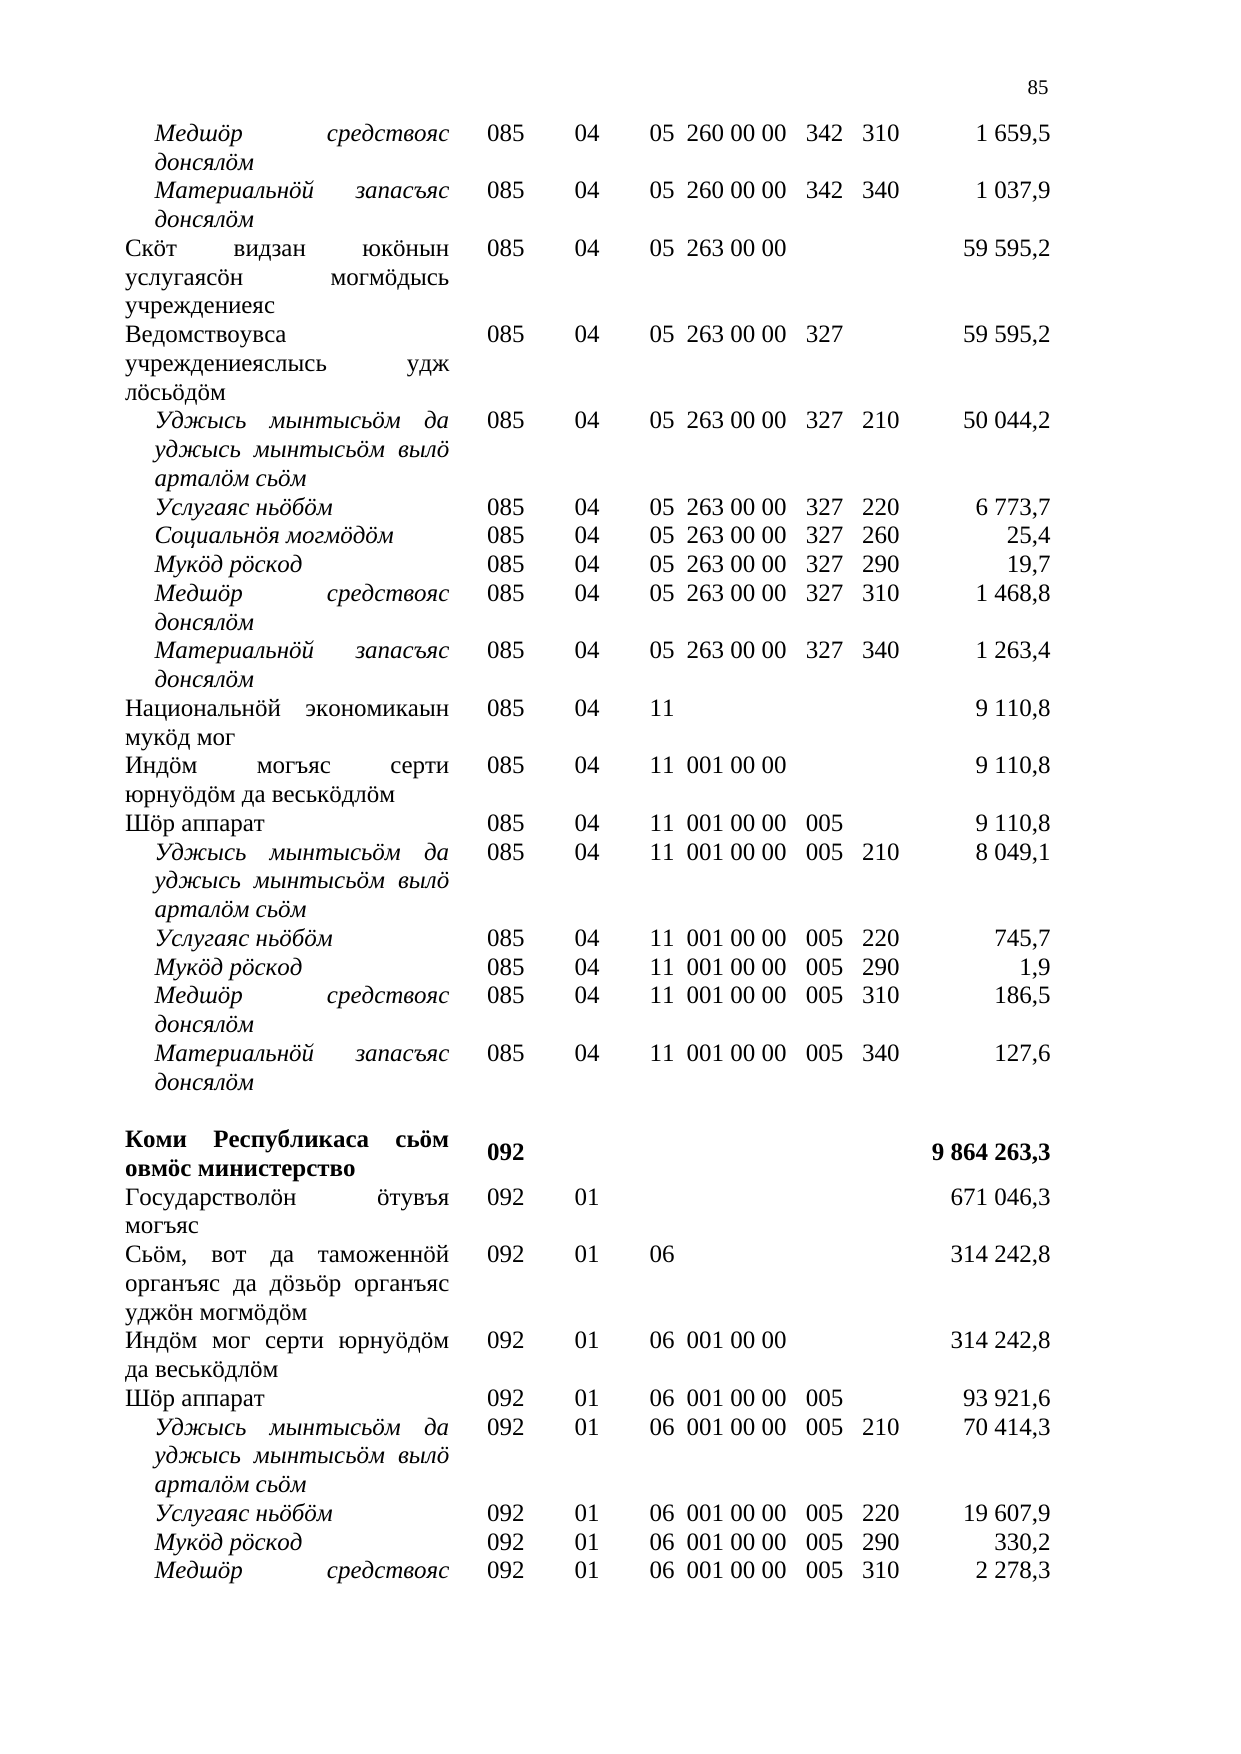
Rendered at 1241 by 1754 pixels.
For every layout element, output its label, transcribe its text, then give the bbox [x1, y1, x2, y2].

table_cell 085 [455, 808, 530, 837]
table_cell 210 [849, 1412, 905, 1498]
table_cell 085 [455, 837, 530, 923]
table_cell 04 [530, 808, 605, 837]
table_cell [849, 808, 905, 837]
table_cell Услугаяс ньöбöм [119, 1498, 455, 1527]
table_cell 01 [530, 1383, 605, 1412]
table_cell 05 [605, 406, 680, 492]
table_cell 001 00 00 [680, 1498, 793, 1527]
table_cell 05 [605, 118, 680, 176]
table_cell 001 00 00 [680, 1383, 793, 1412]
table_cell Услугаяс ньöбöм [119, 923, 455, 952]
table_cell 005 [793, 808, 849, 837]
table_cell 001 00 00 [680, 1412, 793, 1498]
table_cell 085 [455, 636, 530, 693]
table_cell 085 [455, 521, 530, 549]
table_cell 59 595,2 [905, 233, 1056, 319]
table_cell 001 00 00 [680, 1038, 793, 1124]
table_cell 005 [793, 1383, 849, 1412]
table_cell 092 [455, 1498, 530, 1527]
table_cell [530, 1124, 605, 1182]
table_cell 1 263,4 [905, 636, 1056, 693]
table_cell 290 [849, 549, 905, 578]
table_cell 50 044,2 [905, 406, 1056, 492]
table_cell 092 [455, 1383, 530, 1412]
table_cell 085 [455, 319, 530, 406]
table_cell 310 [849, 981, 905, 1038]
table_cell 01 [530, 1556, 605, 1584]
table_cell 11 [605, 981, 680, 1038]
table_cell 085 [455, 549, 530, 578]
table_cell Социальнöя могмöдöм [119, 521, 455, 549]
table_cell 085 [455, 751, 530, 808]
table_cell [849, 1239, 905, 1326]
table_cell [680, 1182, 793, 1239]
table_cell 04 [530, 549, 605, 578]
table_cell 260 00 00 [680, 176, 793, 233]
table_cell Сьöм, вот да таможеннöй органъяс да дöзьöр органъяс уджöн могмöдöм [119, 1239, 455, 1326]
table_cell [849, 1326, 905, 1383]
table_cell 327 [793, 319, 849, 406]
table_cell 04 [530, 981, 605, 1038]
table_cell Медшöр средствояс донсялöм [119, 578, 455, 636]
table_cell 11 [605, 837, 680, 923]
table_cell 04 [530, 751, 605, 808]
table_cell 04 [530, 636, 605, 693]
table_cell Государстволöн öтувъя могъяс [119, 1182, 455, 1239]
table_cell 342 [793, 118, 849, 176]
table_cell 01 [530, 1527, 605, 1556]
table_cell 745,7 [905, 923, 1056, 952]
table_cell 04 [530, 952, 605, 981]
table_cell 1 659,5 [905, 118, 1056, 176]
table_cell 59 595,2 [905, 319, 1056, 406]
table_cell 19 607,9 [905, 1498, 1056, 1527]
table_cell Уджысь мынтысьöм да уджысь мынтысьöм вылö арталöм сьöм [119, 1412, 455, 1498]
table_cell 01 [530, 1498, 605, 1527]
table_cell 005 [793, 923, 849, 952]
table_cell Уджысь мынтысьöм да уджысь мынтысьöм вылö арталöм сьöм [119, 837, 455, 923]
table_cell 001 00 00 [680, 952, 793, 981]
table_cell [793, 1239, 849, 1326]
table_cell 04 [530, 492, 605, 521]
table_cell Индöм могъяс серти юрнуöдöм да веськöдлöм [119, 751, 455, 808]
table_cell Ведомствоувса учреждениеяслысь удж лöсьöдöм [119, 319, 455, 406]
table_cell 340 [849, 636, 905, 693]
table_cell 1,9 [905, 952, 1056, 981]
table_cell Скöт видзан юкöнын услугаясöн могмöдысь учреждениеяс [119, 233, 455, 319]
table_cell [793, 1326, 849, 1383]
table_cell 310 [849, 578, 905, 636]
table_cell 005 [793, 952, 849, 981]
table_cell 19,7 [905, 549, 1056, 578]
table_cell 263 00 00 [680, 549, 793, 578]
table_cell 04 [530, 521, 605, 549]
table_cell 085 [455, 406, 530, 492]
table_cell Медшöр средствояс донсялöм [119, 118, 455, 176]
table_cell 001 00 00 [680, 981, 793, 1038]
table_cell [849, 233, 905, 319]
table_cell 9 110,8 [905, 693, 1056, 751]
table_cell [605, 1182, 680, 1239]
table_cell 092 [455, 1239, 530, 1326]
table_cell 04 [530, 233, 605, 319]
table_cell 11 [605, 751, 680, 808]
table_cell 11 [605, 923, 680, 952]
table_cell 260 00 00 [680, 118, 793, 176]
table_cell 085 [455, 578, 530, 636]
table_cell 005 [793, 837, 849, 923]
table_cell 01 [530, 1326, 605, 1383]
table_cell 06 [605, 1498, 680, 1527]
table_cell 340 [849, 176, 905, 233]
table_cell [849, 1383, 905, 1412]
table_cell 001 00 00 [680, 751, 793, 808]
table_cell 092 [455, 1124, 530, 1182]
table_cell 327 [793, 636, 849, 693]
table_cell 70 414,3 [905, 1412, 1056, 1498]
table_cell 001 00 00 [680, 837, 793, 923]
table_cell 092 [455, 1556, 530, 1584]
table_cell 290 [849, 952, 905, 981]
table_cell [605, 1124, 680, 1182]
table_cell [793, 233, 849, 319]
table_cell 05 [605, 319, 680, 406]
table_cell 310 [849, 1556, 905, 1584]
table_cell 001 00 00 [680, 923, 793, 952]
table_cell 220 [849, 923, 905, 952]
table_cell 005 [793, 1038, 849, 1124]
table_cell 085 [455, 1038, 530, 1124]
table_cell 342 [793, 176, 849, 233]
table_cell 092 [455, 1182, 530, 1239]
table_cell 671 046,3 [905, 1182, 1056, 1239]
table_cell 05 [605, 549, 680, 578]
table_cell 04 [530, 118, 605, 176]
table_cell 260 [849, 521, 905, 549]
table_cell [849, 319, 905, 406]
table_cell 05 [605, 578, 680, 636]
table_cell 314 242,8 [905, 1239, 1056, 1326]
table_cell 9 110,8 [905, 808, 1056, 837]
table_cell 01 [530, 1412, 605, 1498]
table_cell 263 00 00 [680, 492, 793, 521]
table_cell Национальнöй экономикаын мукöд мог [119, 693, 455, 751]
table_cell Коми Республикаса сьöм овмöс министерство [119, 1124, 455, 1182]
table_cell 085 [455, 118, 530, 176]
table_cell 327 [793, 578, 849, 636]
table_cell 220 [849, 492, 905, 521]
table_cell Индöм мог серти юрнуöдöм да веськöдлöм [119, 1326, 455, 1383]
table_cell 127,6 [905, 1038, 1056, 1124]
table_cell 06 [605, 1326, 680, 1383]
table_cell 04 [530, 406, 605, 492]
table_cell 001 00 00 [680, 808, 793, 837]
table_cell 05 [605, 176, 680, 233]
table_cell 005 [793, 981, 849, 1038]
table_cell 06 [605, 1239, 680, 1326]
table_cell 085 [455, 952, 530, 981]
table_cell Шöр аппарат [119, 1383, 455, 1412]
table_cell 085 [455, 981, 530, 1038]
table_cell [793, 751, 849, 808]
table_cell 1 468,8 [905, 578, 1056, 636]
table_cell 210 [849, 406, 905, 492]
table_cell Мукöд рöскод [119, 952, 455, 981]
table_cell 263 00 00 [680, 406, 793, 492]
table_cell 005 [793, 1498, 849, 1527]
table_cell 092 [455, 1527, 530, 1556]
table_cell 263 00 00 [680, 319, 793, 406]
table_cell [849, 1124, 905, 1182]
table_cell 263 00 00 [680, 636, 793, 693]
table_cell 01 [530, 1239, 605, 1326]
table_cell [849, 1182, 905, 1239]
table_cell 005 [793, 1412, 849, 1498]
table_cell 2 278,3 [905, 1556, 1056, 1584]
table_cell 310 [849, 118, 905, 176]
table_cell 1 037,9 [905, 176, 1056, 233]
table_cell 04 [530, 923, 605, 952]
table_cell 314 242,8 [905, 1326, 1056, 1383]
table_cell [849, 751, 905, 808]
table_cell 25,4 [905, 521, 1056, 549]
table_cell Мукöд рöскод [119, 549, 455, 578]
table_cell 06 [605, 1383, 680, 1412]
table_cell 11 [605, 693, 680, 751]
table_cell 327 [793, 406, 849, 492]
table_cell 11 [605, 952, 680, 981]
table_cell 210 [849, 837, 905, 923]
table_cell [680, 693, 793, 751]
table_cell Уджысь мынтысьöм да уджысь мынтысьöм вылö арталöм сьöм [119, 406, 455, 492]
table_cell 06 [605, 1556, 680, 1584]
table_cell 05 [605, 233, 680, 319]
table_cell 04 [530, 1038, 605, 1124]
table_cell Медшöр средствояс донсялöм [119, 981, 455, 1038]
table_cell 04 [530, 176, 605, 233]
table_cell 085 [455, 492, 530, 521]
table_cell 04 [530, 693, 605, 751]
table_cell 085 [455, 923, 530, 952]
table_cell 06 [605, 1527, 680, 1556]
table_cell 092 [455, 1412, 530, 1498]
table_cell 263 00 00 [680, 233, 793, 319]
table_cell 327 [793, 549, 849, 578]
table_cell 04 [530, 319, 605, 406]
table_cell 085 [455, 233, 530, 319]
table_cell Услугаяс ньöбöм [119, 492, 455, 521]
table_cell [793, 1124, 849, 1182]
table_cell 05 [605, 492, 680, 521]
table_cell 263 00 00 [680, 578, 793, 636]
table_cell 11 [605, 1038, 680, 1124]
table_cell 186,5 [905, 981, 1056, 1038]
table_cell 9 110,8 [905, 751, 1056, 808]
table_cell 9 864 263,3 [905, 1124, 1056, 1182]
table_cell 263 00 00 [680, 521, 793, 549]
table_cell 220 [849, 1498, 905, 1527]
table_cell [793, 1182, 849, 1239]
table_cell 04 [530, 578, 605, 636]
table_cell 092 [455, 1326, 530, 1383]
table_cell 340 [849, 1038, 905, 1124]
table_cell 327 [793, 492, 849, 521]
table_cell 06 [605, 1412, 680, 1498]
table_cell 001 00 00 [680, 1556, 793, 1584]
table_cell 001 00 00 [680, 1527, 793, 1556]
table_cell 085 [455, 693, 530, 751]
table_cell Мукöд рöскод [119, 1527, 455, 1556]
table_cell [793, 693, 849, 751]
table_cell 11 [605, 808, 680, 837]
table_cell 330,2 [905, 1527, 1056, 1556]
table_cell 290 [849, 1527, 905, 1556]
table_cell 005 [793, 1556, 849, 1584]
table_cell 05 [605, 636, 680, 693]
table_cell 085 [455, 176, 530, 233]
table_cell [849, 693, 905, 751]
table_cell 6 773,7 [905, 492, 1056, 521]
table_cell Материальнöй запасъяс донсялöм [119, 1038, 455, 1124]
table_cell 05 [605, 521, 680, 549]
table_cell Шöр аппарат [119, 808, 455, 837]
table_cell Материальнöй запасъяс донсялöм [119, 176, 455, 233]
table_cell 001 00 00 [680, 1326, 793, 1383]
table_cell Медшöр средствояс [119, 1556, 455, 1584]
table_cell 327 [793, 521, 849, 549]
table_cell 005 [793, 1527, 849, 1556]
table_cell 01 [530, 1182, 605, 1239]
table_cell Материальнöй запасъяс донсялöм [119, 636, 455, 693]
table_cell [680, 1124, 793, 1182]
table_cell 8 049,1 [905, 837, 1056, 923]
table_cell [680, 1239, 793, 1326]
table_cell 04 [530, 837, 605, 923]
table_cell 93 921,6 [905, 1383, 1056, 1412]
